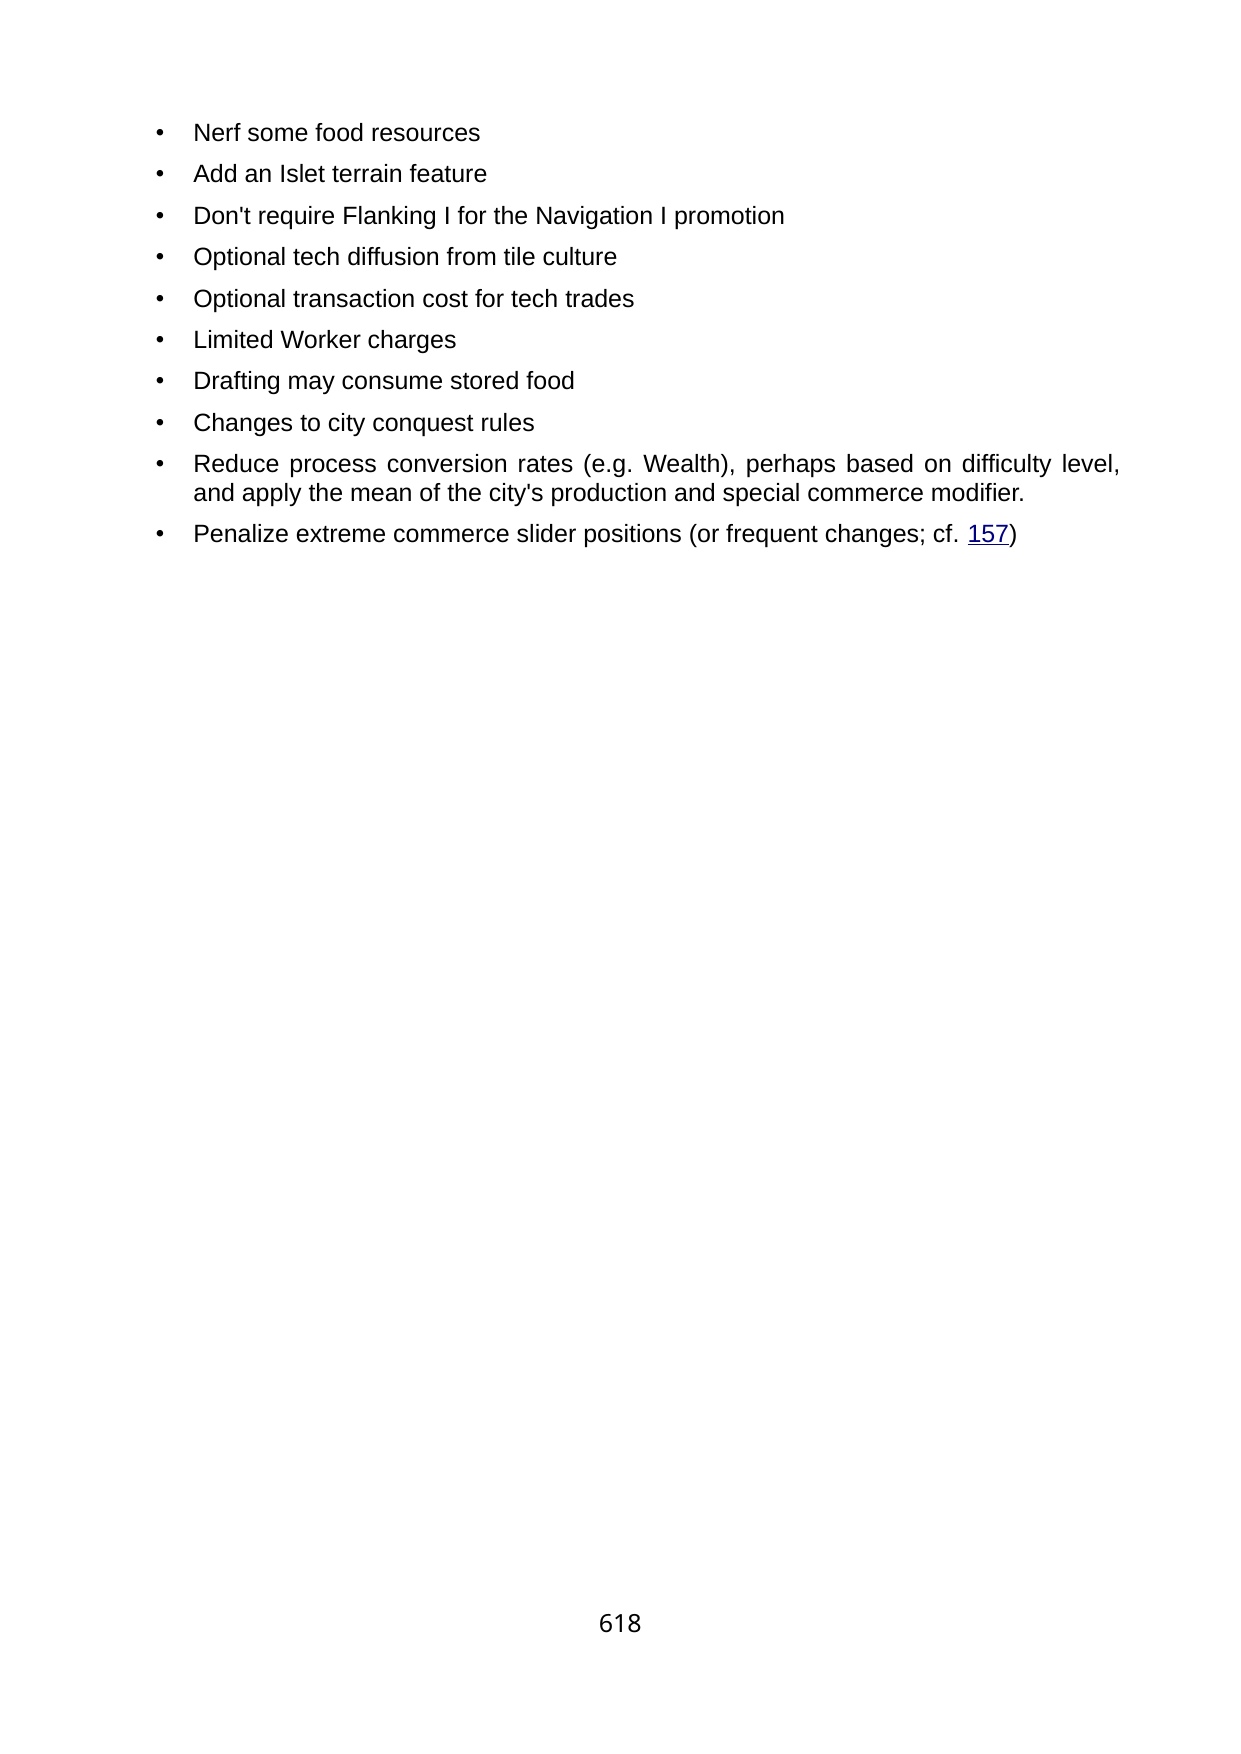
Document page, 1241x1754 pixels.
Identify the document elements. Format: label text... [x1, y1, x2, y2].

list Optional transaction cost for tech trades [156, 283, 1122, 312]
list Drafting may consume stored food [156, 366, 1122, 395]
list Don't require Flanking I for the Navigation I promotion [156, 201, 1122, 230]
list Penalize extreme commerce slider positions (or frequent changes; cf. 157) [156, 519, 1122, 548]
list Limited Worker charges [156, 325, 1122, 354]
list Reduce process conversion rates (e.g. Wealth), perhaps based on difficulty level, and apply the mean of the city's production and special commerce modifier. [156, 449, 1122, 507]
list Optional tech diffusion from tile culture [156, 242, 1122, 271]
list Add an Islet terrain feature [156, 159, 1122, 188]
list Nerf some food resources [156, 118, 1122, 147]
list Changes to city conquest rules [156, 408, 1122, 436]
